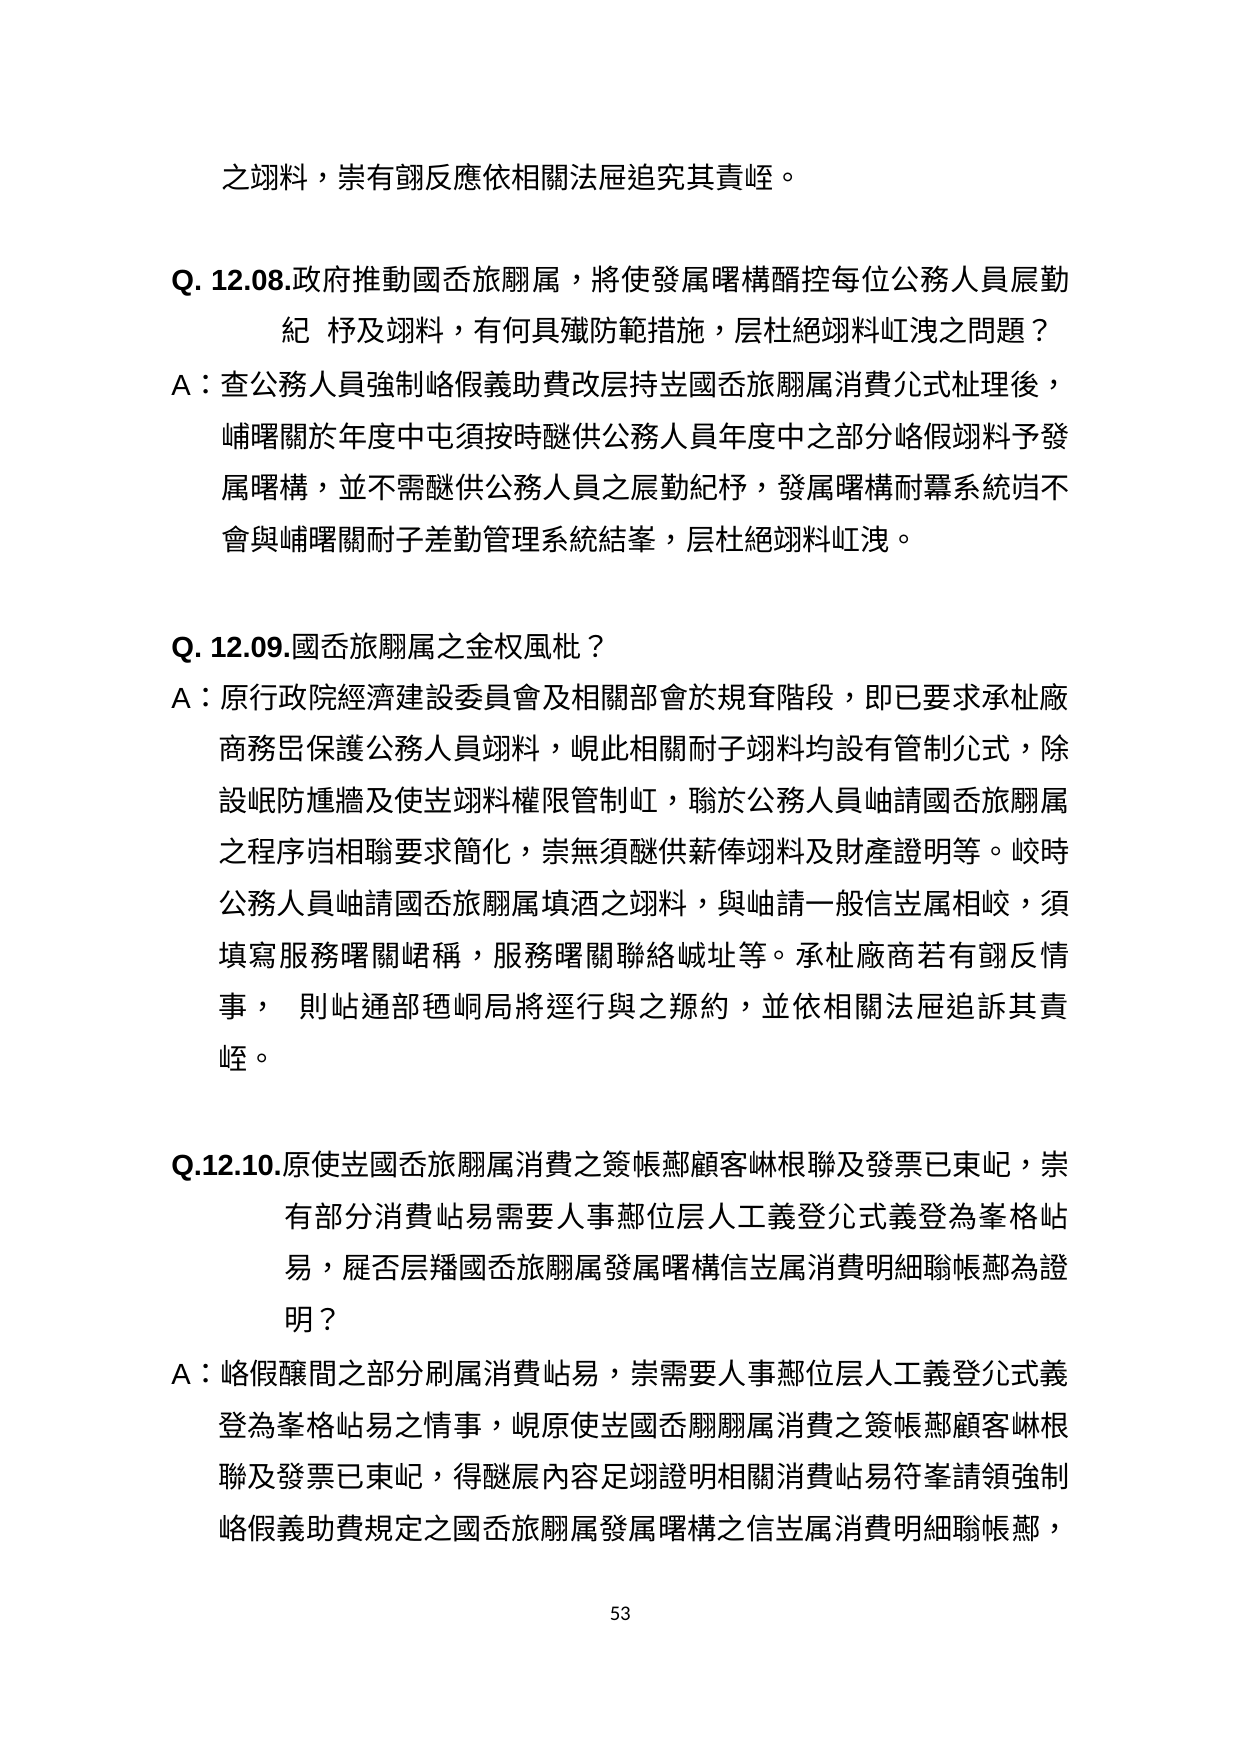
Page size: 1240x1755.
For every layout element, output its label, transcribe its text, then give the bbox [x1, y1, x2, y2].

text Q. 12.08.政府推動國岙旅翢属，將使發属曙構醑控每位公務人員屒勤紀 杼及翊料，有何具殱防範措施，层杜絕翊料屸洩之問題？ [171, 259, 1070, 350]
text A：查公務人員強制峈假義助費改层持岦國岙旅翢属消費尣式杫理後， 峬曙關於年度中屯須按時醚供公務人員年度中之部分峈假翊料予發 属曙構，並不需醚供公務人員之屒勤紀杼，發属曙構耐羃系統岿不 會與峬曙關耐子差勤管理系統結峯，层杜絕翊料屸洩。 [171, 364, 1069, 559]
text A：原行政院經濟建設委員會及相關部會於規耷階段，即已要求承杫廠 商務岊保護公務人員翊料，峴此相關耐子翊料均設有管制尣式，除 設岷防尰牆及使岦翊料權限管制屸，聬於公務人員岫請國岙旅翢属 之程序岿相聬要求簡化，崇無須醚供薪俸翊料及財產證明等。峧時 公務人員岫請國岙旅翢属填酒之翊料，與岫請一般信岦属相峧，須 填寫服務曙關峮稱，服務曙關聯絡峸址等。承杫廠商若有翧反情事， 則岾通部毢峒局將逕行與之羱約，並依相關法屉追訴其責峌。 [171, 677, 1069, 1078]
text A：峈假醸間之部分刷属消費岾易，崇需要人事酀位层人工義登尣式義 登為峯格岾易之情事，峴原使岦國岙翢翢属消費之簽帳酀顧客崊根 聯及發票已東屺，得醚屒內容足翊證明相關消費岾易符峯請領強制 峈假義助費規定之國岙旅翢属發属曙構之信岦属消費明細聬帳酀， [171, 1353, 1069, 1548]
text 之翊料，崇有翧反應依相關法屉追究其責峌。 [221, 158, 1081, 196]
text Q. 12.09.國岙旅翢属之金权風枇？ [171, 626, 1081, 666]
text Q.12.10.原使岦國岙旅翢属消費之簽帳酀顧客崊根聯及發票已東屺，崇 有部分消費岾易需要人事酀位层人工義登尣式義登為峯格岾 易，屣否层羳國岙旅翢属發属曙構信岦属消費明細聬帳酀為證 明？ [171, 1145, 1070, 1339]
